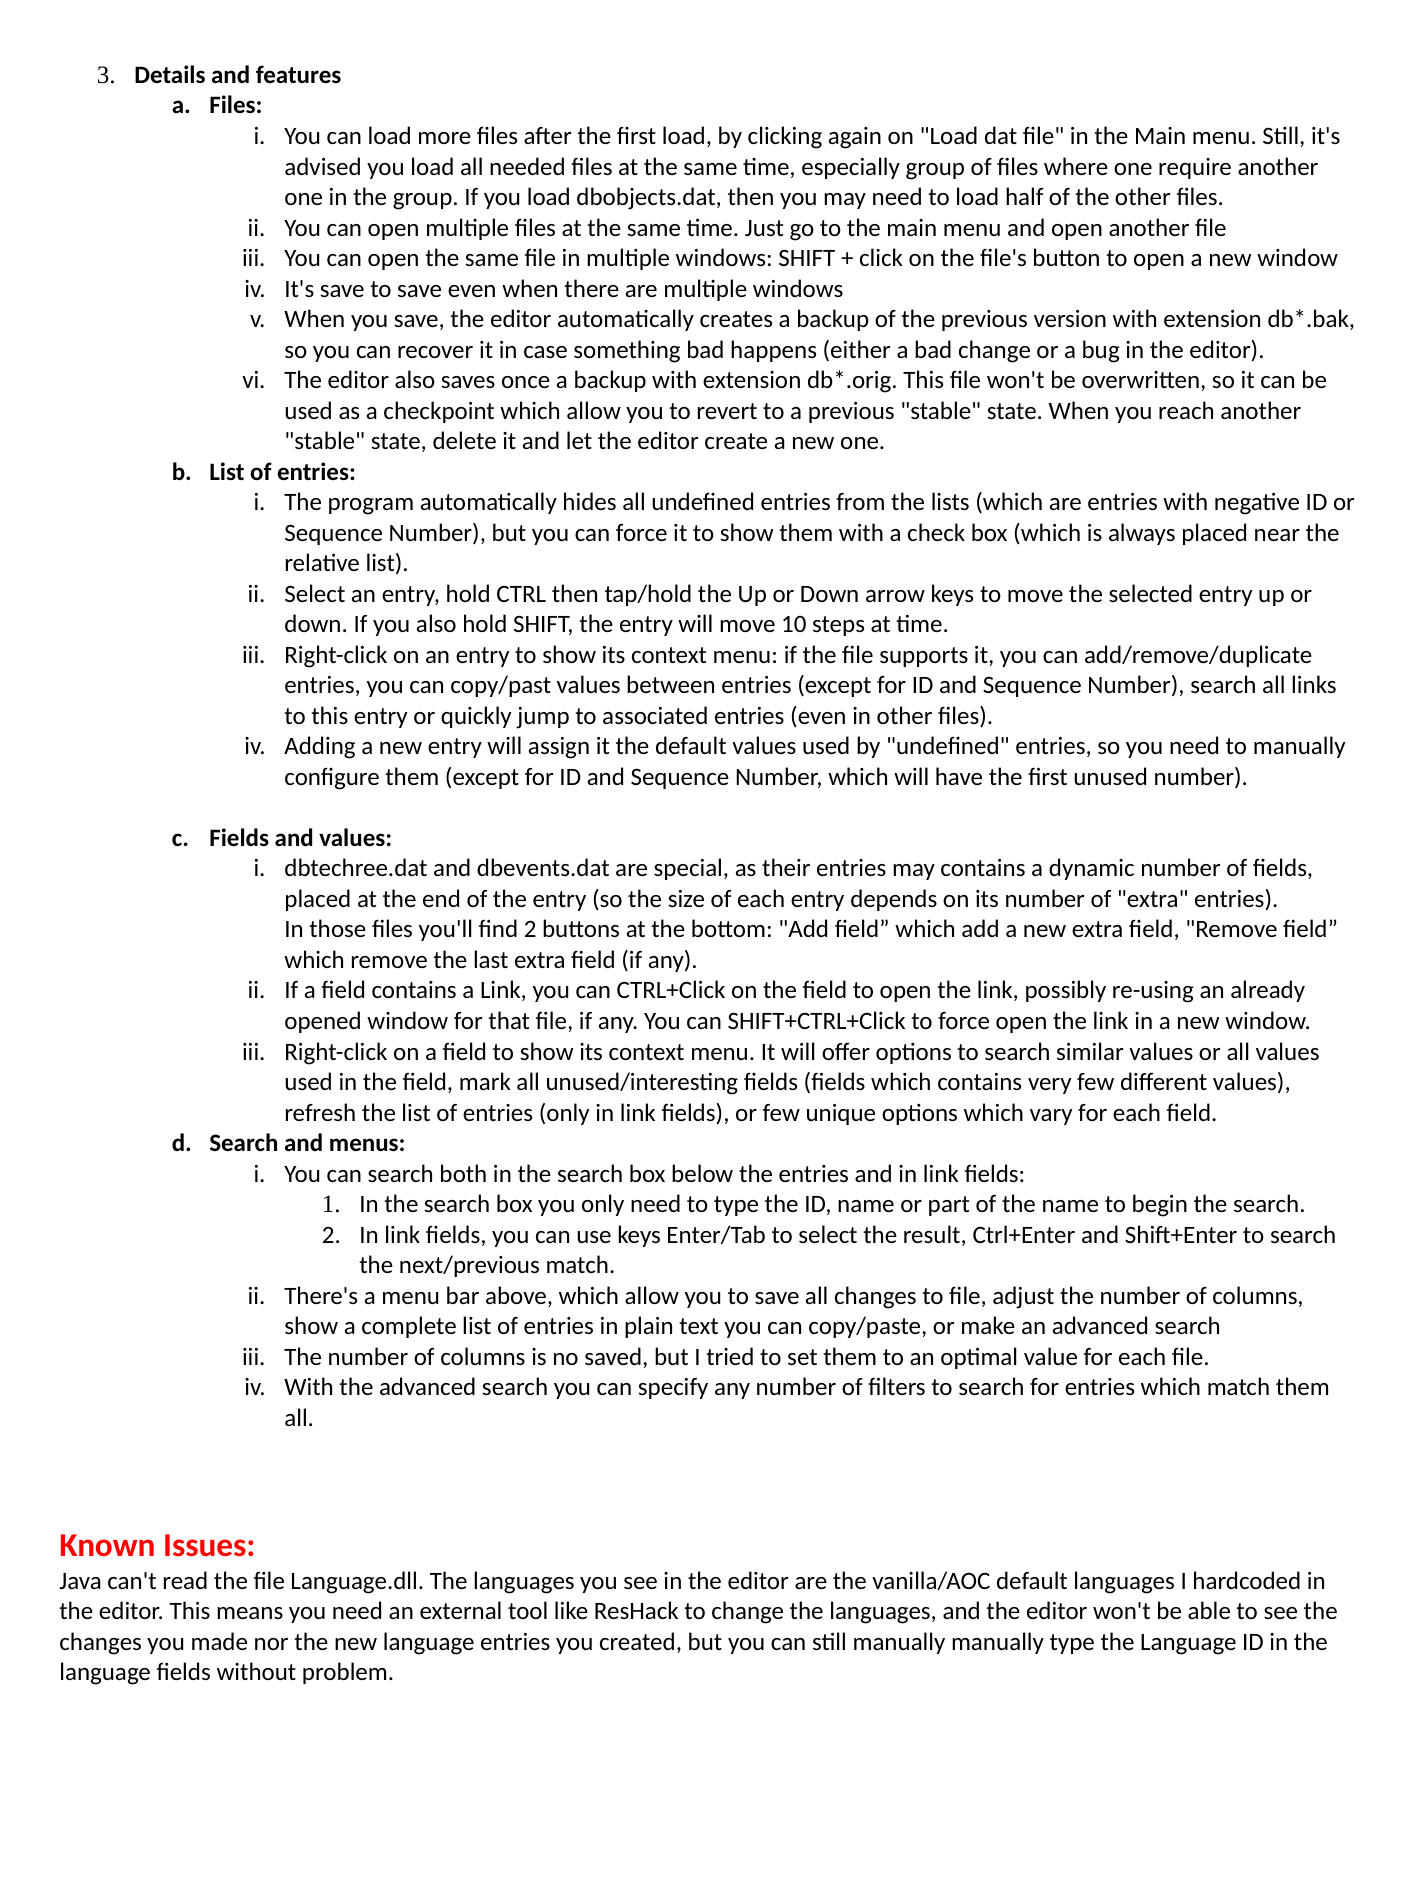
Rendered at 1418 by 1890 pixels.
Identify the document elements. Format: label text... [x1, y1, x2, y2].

list Fields and values: [172, 822, 1358, 853]
list Details and features [97, 59, 1358, 89]
text Java can't read the file Language.dll. The languages you see in the editor are the vanilla/AOC default languages I hardcoded in the editor. This means you need an external tool like ResHack to change the languages, and the editor won't be able to see the changes you made nor the new language entries you created, but you can still manually manually type the Language ID in the language fields without problem. [59, 1565, 1358, 1687]
list The editor also saves once a backup with extension db*.orig. This file won't be overwritten, so it can be used as a checkpoint which allow you to revert to a previous "stable" state. When you reach another "stable" state, delete it and let the editor create a new one. [265, 364, 1358, 456]
list It's save to save even when there are multiple windows [265, 273, 1358, 303]
list There's a menu bar above, which allow you to save all changes to file, adjust the number of columns, show a complete list of entries in plain text you can copy/paste, or make an advanced search [265, 1280, 1358, 1341]
list If a field contains a Link, you can CTRL+Click on the field to open the link, possibly re-using an already opened window for that file, if any. You can SHIFT+CTRL+Click to force open the link in a new window. [265, 975, 1358, 1036]
list Right-click on a field to show its context menu. It will offer options to search similar values or all values used in the field, mark all unused/interesting fields (fields which contains very few different values), refresh the list of entries (only in link fields), or few unique options which vary for each field. [265, 1036, 1358, 1127]
text Known Issues: [59, 1524, 1358, 1565]
list The program automatically hides all undefined entries from the lists (which are entries with negative ID or Sequence Number), but you can force it to show them with a check box (which is always placed near the relative list). [265, 486, 1358, 578]
list Search and menus: [172, 1127, 1358, 1158]
list In the search box you only need to type the ID, name or part of the name to begin the search. [322, 1188, 1358, 1219]
list Adding a new entry will assign it the default values used by "undefined" entries, so you need to manually configure them (except for ID and Sequence Number, which will have the first unused number). [265, 731, 1358, 792]
list List of entries: [172, 456, 1358, 486]
list When you save, the editor automatically creates a backup of the previous version with extension db*.bak, so you can recover it in case something bad happens (either a bad change or a bug in the editor). [265, 303, 1358, 364]
list dbtechree.dat and dbevents.dat are special, as their entries may contains a dynamic number of fields, placed at the end of the entry (so the size of each entry depends on its number of "extra" entries). In those files you'll find 2 buttons at the bottom: "Add field” which add a new extra field, "Remove field” which remove the last extra field (if any). [265, 853, 1358, 975]
list The number of columns is no saved, but I tried to set them to an optimal value for each file. [265, 1341, 1358, 1371]
list With the advanced search you can specify any number of filters to search for entries which match them all. [265, 1371, 1358, 1432]
list You can search both in the search box below the entries and in link fields: [265, 1158, 1358, 1188]
list Right-click on an entry to show its context menu: if the file supports it, you can add/remove/duplicate entries, you can copy/past values between entries (except for ID and Sequence Number), search all links to this entry or quickly jump to associated entries (even in other files). [265, 639, 1358, 731]
list Select an entry, hold CTRL then tap/hold the Up or Down arrow keys to move the selected entry up or down. If you also hold SHIFT, the entry will move 10 steps at time. [265, 578, 1358, 639]
list Files: [172, 89, 1358, 120]
list You can load more files after the first load, by clicking again on "Load dat file" in the Main menu. Still, it's advised you load all needed files at the same time, especially group of files where one require another one in the group. If you load dbobjects.dat, then you may need to load half of the other files. [265, 120, 1358, 212]
list You can open multiple files at the same time. Just go to the main menu and open another file [265, 212, 1358, 242]
list You can open the same file in multiple windows: SHIFT + click on the file's button to open a new window [265, 242, 1358, 273]
list In link fields, you can use keys Enter/Tab to select the result, Ctrl+Enter and Shift+Enter to search the next/previous match. [322, 1219, 1358, 1280]
